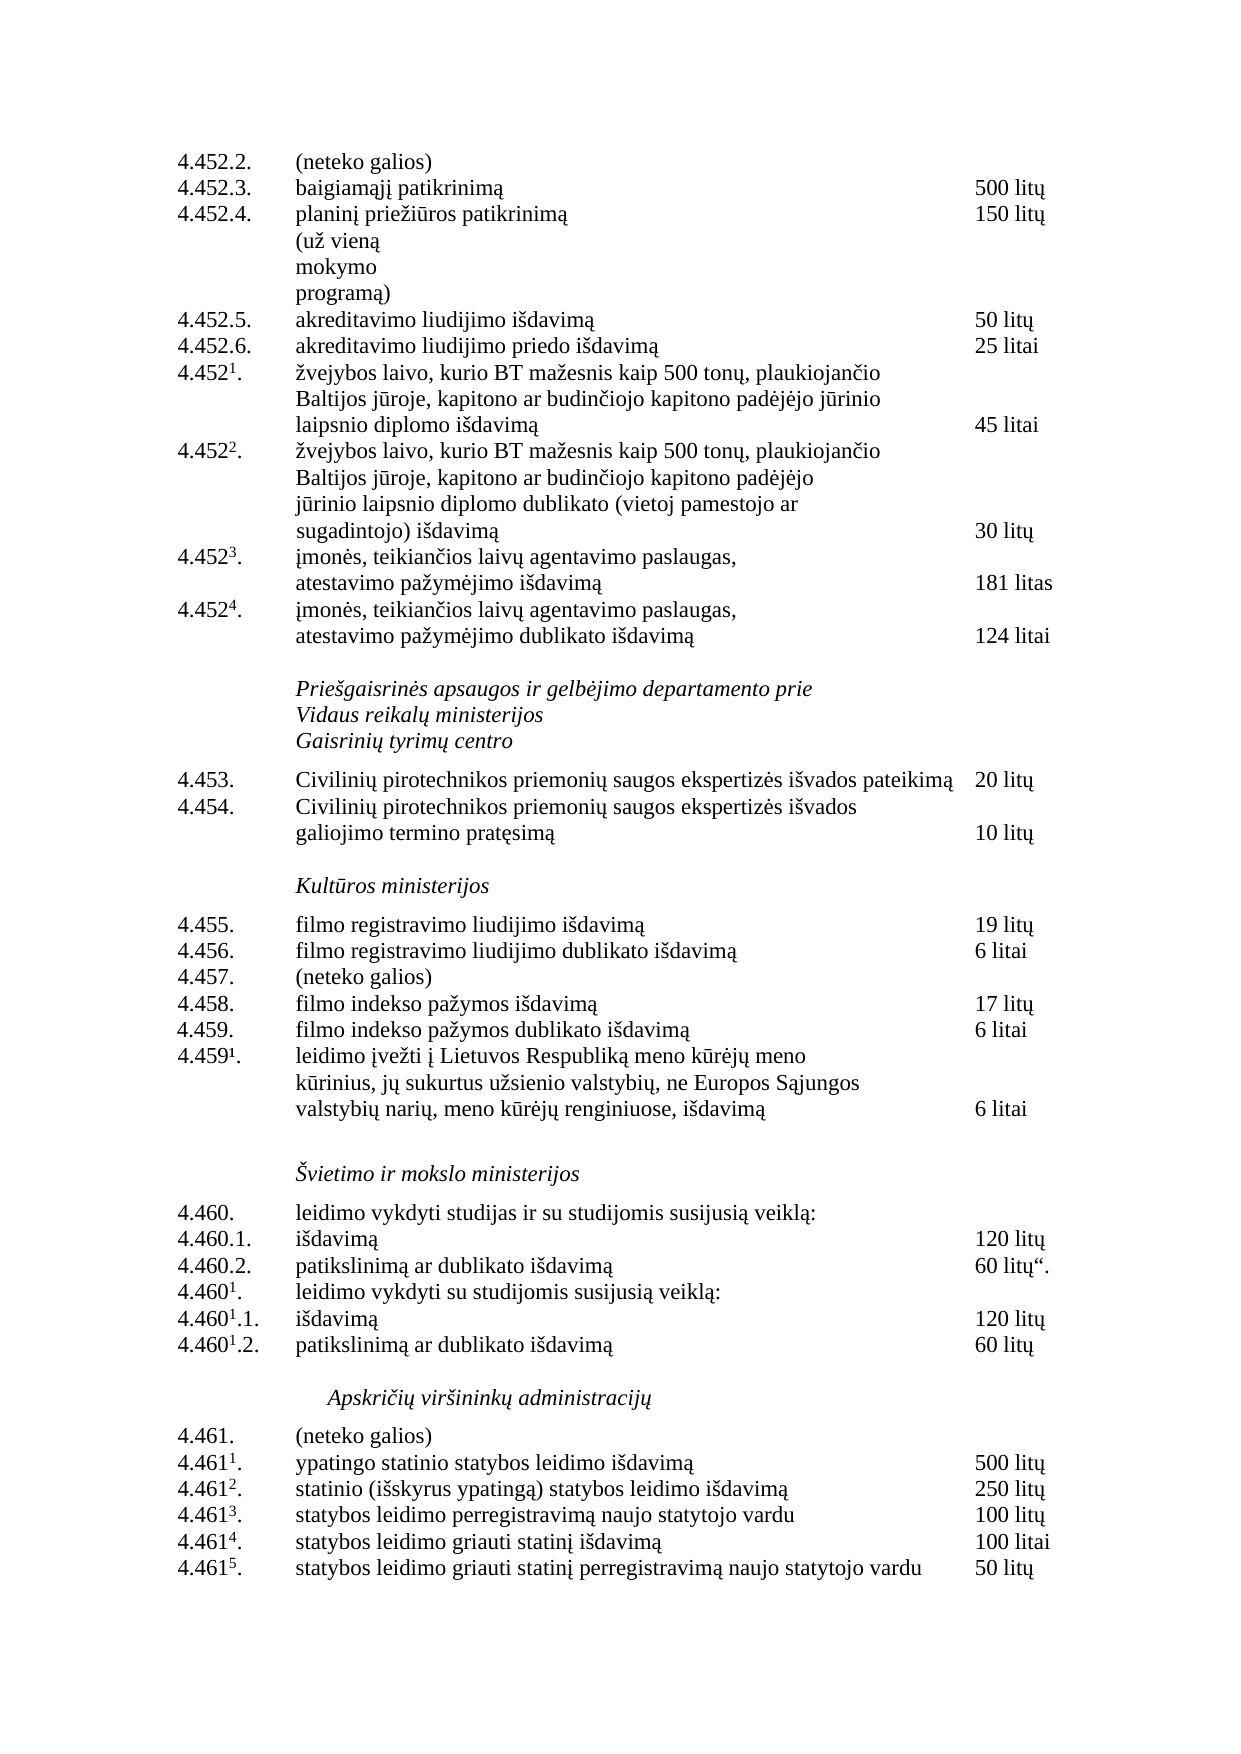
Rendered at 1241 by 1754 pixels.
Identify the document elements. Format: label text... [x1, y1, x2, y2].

text 4.4601.2. patikslinimą ar dublikato išdavimą 60 litų [177, 1331, 1122, 1357]
text 4.4614. statybos leidimo griauti statinį išdavimą 100 litai [177, 1528, 1122, 1554]
text sugadintojo) išdavimą 30 litų [296, 517, 1122, 543]
text 4.452.5. akreditavimo liudijimo išdavimą 50 litų [177, 306, 1122, 332]
text Baltijos jūroje, kapitono ar budinčiojo kapitono padėjėjo [177, 464, 1122, 490]
text Baltijos jūroje, kapitono ar budinčiojo kapitono padėjėjo jūrinio [177, 385, 1122, 411]
text 4.4611. ypatingo statinio statybos leidimo išdavimą 500 litų [177, 1449, 1122, 1475]
text jūrinio laipsnio diplomo dublikato (vietoj pamestojo ar [177, 490, 1122, 517]
text 4.4523. įmonės, teikiančios laivų agentavimo paslaugas, [177, 543, 1122, 569]
text galiojimo termino pratęsimą 10 litų [177, 819, 1122, 845]
text 4.459¹. leidimo įvežti į Lietuvos Respubliką meno kūrėjų meno [177, 1042, 1122, 1069]
text 4.4601. leidimo vykdyti su studijomis susijusią veiklą: [177, 1278, 1122, 1304]
text 4.457. (neteko galios) [177, 963, 1122, 990]
text Švietimo ir mokslo ministerijos [177, 1160, 1122, 1187]
text kūrinius, jų sukurtus užsienio valstybių, ne Europos Sąjungos [177, 1069, 1122, 1095]
text 4.4615. statybos leidimo griauti statinį perregistravimą naujo statytojo vardu 50 litų [177, 1554, 1122, 1581]
text 4.4522. žvejybos laivo, kurio BT mažesnis kaip 500 tonų, plaukiojančio [177, 438, 1122, 464]
text mokymo [177, 253, 1122, 279]
text 4.452.6. akreditavimo liudijimo priedo išdavimą 25 litai [177, 332, 1122, 358]
text 4.4601.1. išdavimą 120 litų [177, 1304, 1122, 1331]
text valstybių narių, meno kūrėjų renginiuose, išdavimą 6 litai [177, 1095, 1122, 1121]
text 4.4524. įmonės, teikiančios laivų agentavimo paslaugas, [177, 596, 1122, 622]
text 4.453. Civilinių pirotechnikos priemonių saugos ekspertizės išvados pateikimą 20 litų [177, 766, 1122, 793]
text 4.455. filmo registravimo liudijimo išdavimą 19 litų [177, 911, 1122, 937]
text laipsnio diplomo išdavimą 45 litai [177, 411, 1122, 438]
text 4.460. leidimo vykdyti studijas ir su studijomis susijusią veiklą: [177, 1199, 1122, 1226]
text Kultūros ministerijos [177, 872, 1122, 898]
text (už vieną [177, 227, 1122, 253]
text 4.452.3. baigiamąjį patikrinimą 500 litų [177, 174, 1122, 200]
text 4.452.2. (neteko galios) [177, 148, 1122, 174]
text atestavimo pažymėjimo dublikato išdavimą 124 litai [177, 622, 1122, 648]
text 4.460.1. išdavimą 120 litų [177, 1226, 1122, 1252]
text Apskričių viršininkų administracijų [252, 1384, 1122, 1410]
text 4.461. (neteko galios) [177, 1422, 1122, 1449]
text 4.459. filmo indekso pažymos dublikato išdavimą 6 litai [177, 1016, 1122, 1042]
text 4.452.4. planinį priežiūros patikrinimą 150 litų [177, 200, 1122, 227]
text Gaisrinių tyrimų centro [295, 727, 1122, 754]
text Vidaus reikalų ministerijos [295, 701, 1122, 727]
text 4.4612. statinio (išskyrus ypatingą) statybos leidimo išdavimą 250 litų [177, 1475, 1122, 1502]
text 4.458. filmo indekso pažymos išdavimą 17 litų [177, 990, 1122, 1016]
text atestavimo pažymėjimo išdavimą 181 litas [177, 569, 1122, 596]
text 4.4521. žvejybos laivo, kurio BT mažesnis kaip 500 tonų, plaukiojančio [177, 358, 1122, 385]
text programą) [177, 279, 1122, 306]
text 4.454. Civilinių pirotechnikos priemonių saugos ekspertizės išvados [177, 793, 1122, 819]
text 4.4613. statybos leidimo perregistravimą naujo statytojo vardu 100 litų [177, 1502, 1122, 1528]
text 4.460.2. patikslinimą ar dublikato išdavimą 60 litų“. [177, 1252, 1122, 1278]
text Priešgaisrinės apsaugos ir gelbėjimo departamento prie [295, 675, 1122, 701]
text 4.456. filmo registravimo liudijimo dublikato išdavimą 6 litai [177, 937, 1122, 963]
